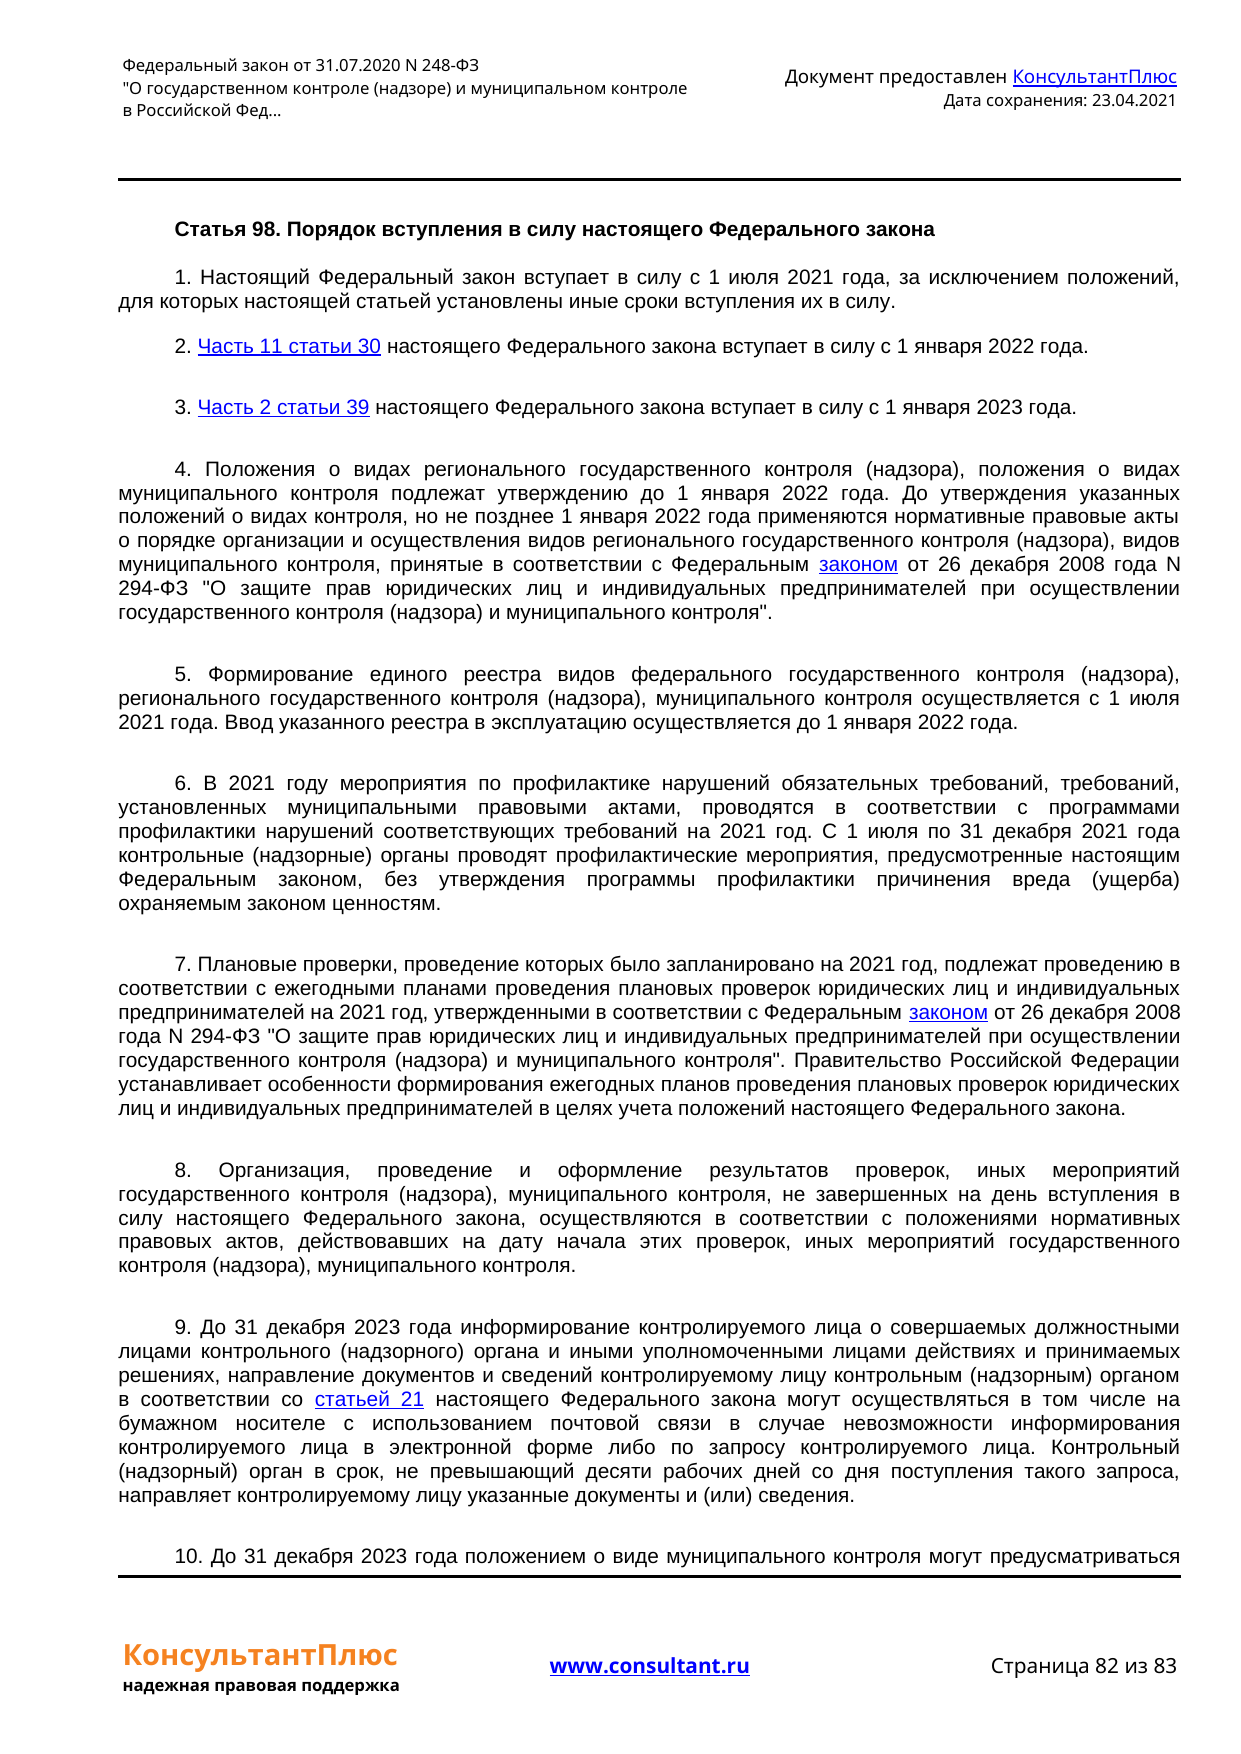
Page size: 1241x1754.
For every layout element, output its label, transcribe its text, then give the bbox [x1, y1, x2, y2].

text 4. Положения о видах регионального государственного контроля (надзора), положения о видах муниципального контроля подлежат утверждению до 1 января 2022 года. До утверждения указанных положений о видах контроля, но не позднее 1 января 2022 года применяются нормативные правовые акты о порядке организации и осуществления видов регионального государственного контроля (надзора), видов муниципального контроля, принятые в соответствии с Федеральным законом от 26 декабря 2008 года N 294-ФЗ "О защите прав юридических лиц и индивидуальных предпринимателей при осуществлении государственного контроля (надзора) и муниципального контроля". [118, 456, 1181, 624]
text 7. Плановые проверки, проведение которых было запланировано на 2021 год, подлежат проведению в соответствии с ежегодными планами проведения плановых проверок юридических лиц и индивидуальных предпринимателей на 2021 год, утвержденными в соответствии с Федеральным законом от 26 декабря 2008 года N 294-ФЗ "О защите прав юридических лиц и индивидуальных предпринимателей при осуществлении государственного контроля (надзора) и муниципального контроля". Правительство Российской Федерации устанавливает особенности формирования ежегодных планов проведения плановых проверок юридических лиц и индивидуальных предпринимателей в целях учета положений настоящего Федерального закона. [118, 952, 1181, 1120]
text 2. Часть 11 статьи 30 настоящего Федерального закона вступает в силу с 1 января 2022 года. [118, 333, 1181, 357]
text 6. В 2021 году мероприятия по профилактике нарушений обязательных требований, требований, установленных муниципальными правовыми актами, проводятся в соответствии с программами профилактики нарушений соответствующих требований на 2021 год. С 1 июля по 31 декабря 2021 года контрольные (надзорные) органы проводят профилактические мероприятия, предусмотренные настоящим Федеральным законом, без утверждения программы профилактики причинения вреда (ущерба) охраняемым законом ценностям. [118, 771, 1181, 915]
text 5. Формирование единого реестра видов федерального государственного контроля (надзора), регионального государственного контроля (надзора), муниципального контроля осуществляется с 1 июля 2021 года. Ввод указанного реестра в эксплуатацию осуществляется до 1 января 2022 года. [118, 662, 1181, 733]
text 3. Часть 2 статьи 39 настоящего Федерального закона вступает в силу с 1 января 2023 года. [118, 395, 1181, 419]
text 9. До 31 декабря 2023 года информирование контролируемого лица о совершаемых должностными лицами контрольного (надзорного) органа и иными уполномоченными лицами действиях и принимаемых решениях, направление документов и сведений контролируемому лицу контрольным (надзорным) органом в соответствии со статьей 21 настоящего Федерального закона могут осуществляться в том числе на бумажном носителе с использованием почтовой связи в случае невозможности информирования контролируемого лица в электронной форме либо по запросу контролируемого лица. Контрольный (надзорный) орган в срок, не превышающий десяти рабочих дней со дня поступления такого запроса, направляет контролируемому лицу указанные документы и (или) сведения. [118, 1315, 1181, 1506]
text 1. Настоящий Федеральный закон вступает в силу с 1 июля 2021 года, за исключением положений, для которых настоящей статьей установлены иные сроки вступления их в силу. [118, 265, 1181, 313]
text 10. До 31 декабря 2023 года положением о виде муниципального контроля могут предусматриваться [118, 1544, 1181, 1568]
text 8. Организация, проведение и оформление результатов проверок, иных мероприятий государственного контроля (надзора), муниципального контроля, не завершенных на день вступления в силу настоящего Федерального закона, осуществляются в соответствии с положениями нормативных правовых актов, действовавших на дату начала этих проверок, иных мероприятий государственного контроля (надзора), муниципального контроля. [118, 1157, 1181, 1277]
title Статья 98. Порядок вступления в силу настоящего Федерального закона [118, 217, 1181, 241]
